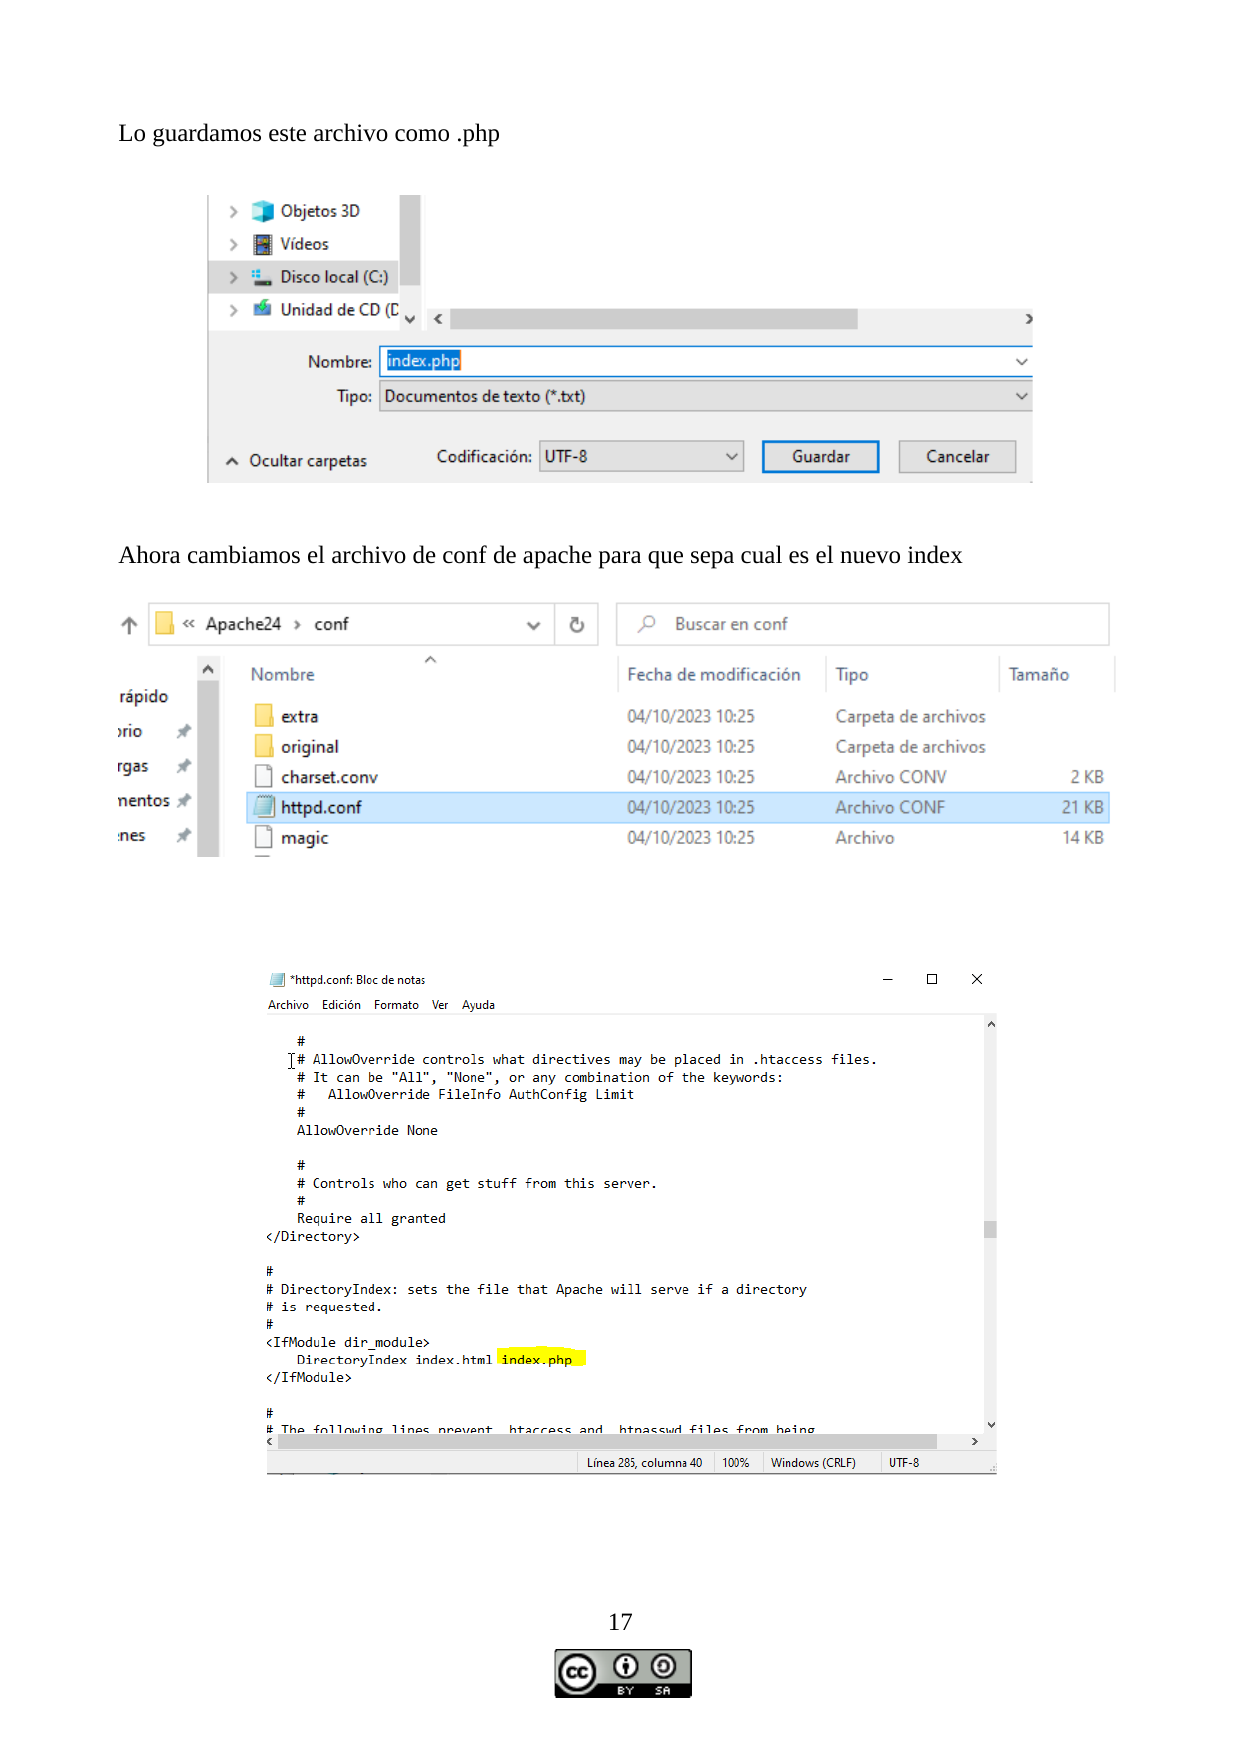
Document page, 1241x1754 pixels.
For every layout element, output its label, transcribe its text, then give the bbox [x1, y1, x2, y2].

text Lo guardamos este archivo como .php [118, 118, 1122, 147]
picture [118, 597, 1123, 857]
picture [267, 973, 997, 1475]
picture [207, 195, 1033, 483]
text Ahora cambiamos el archivo de conf de apache para que sepa cual es el nuevo index [118, 540, 1122, 568]
picture [554, 1649, 692, 1698]
